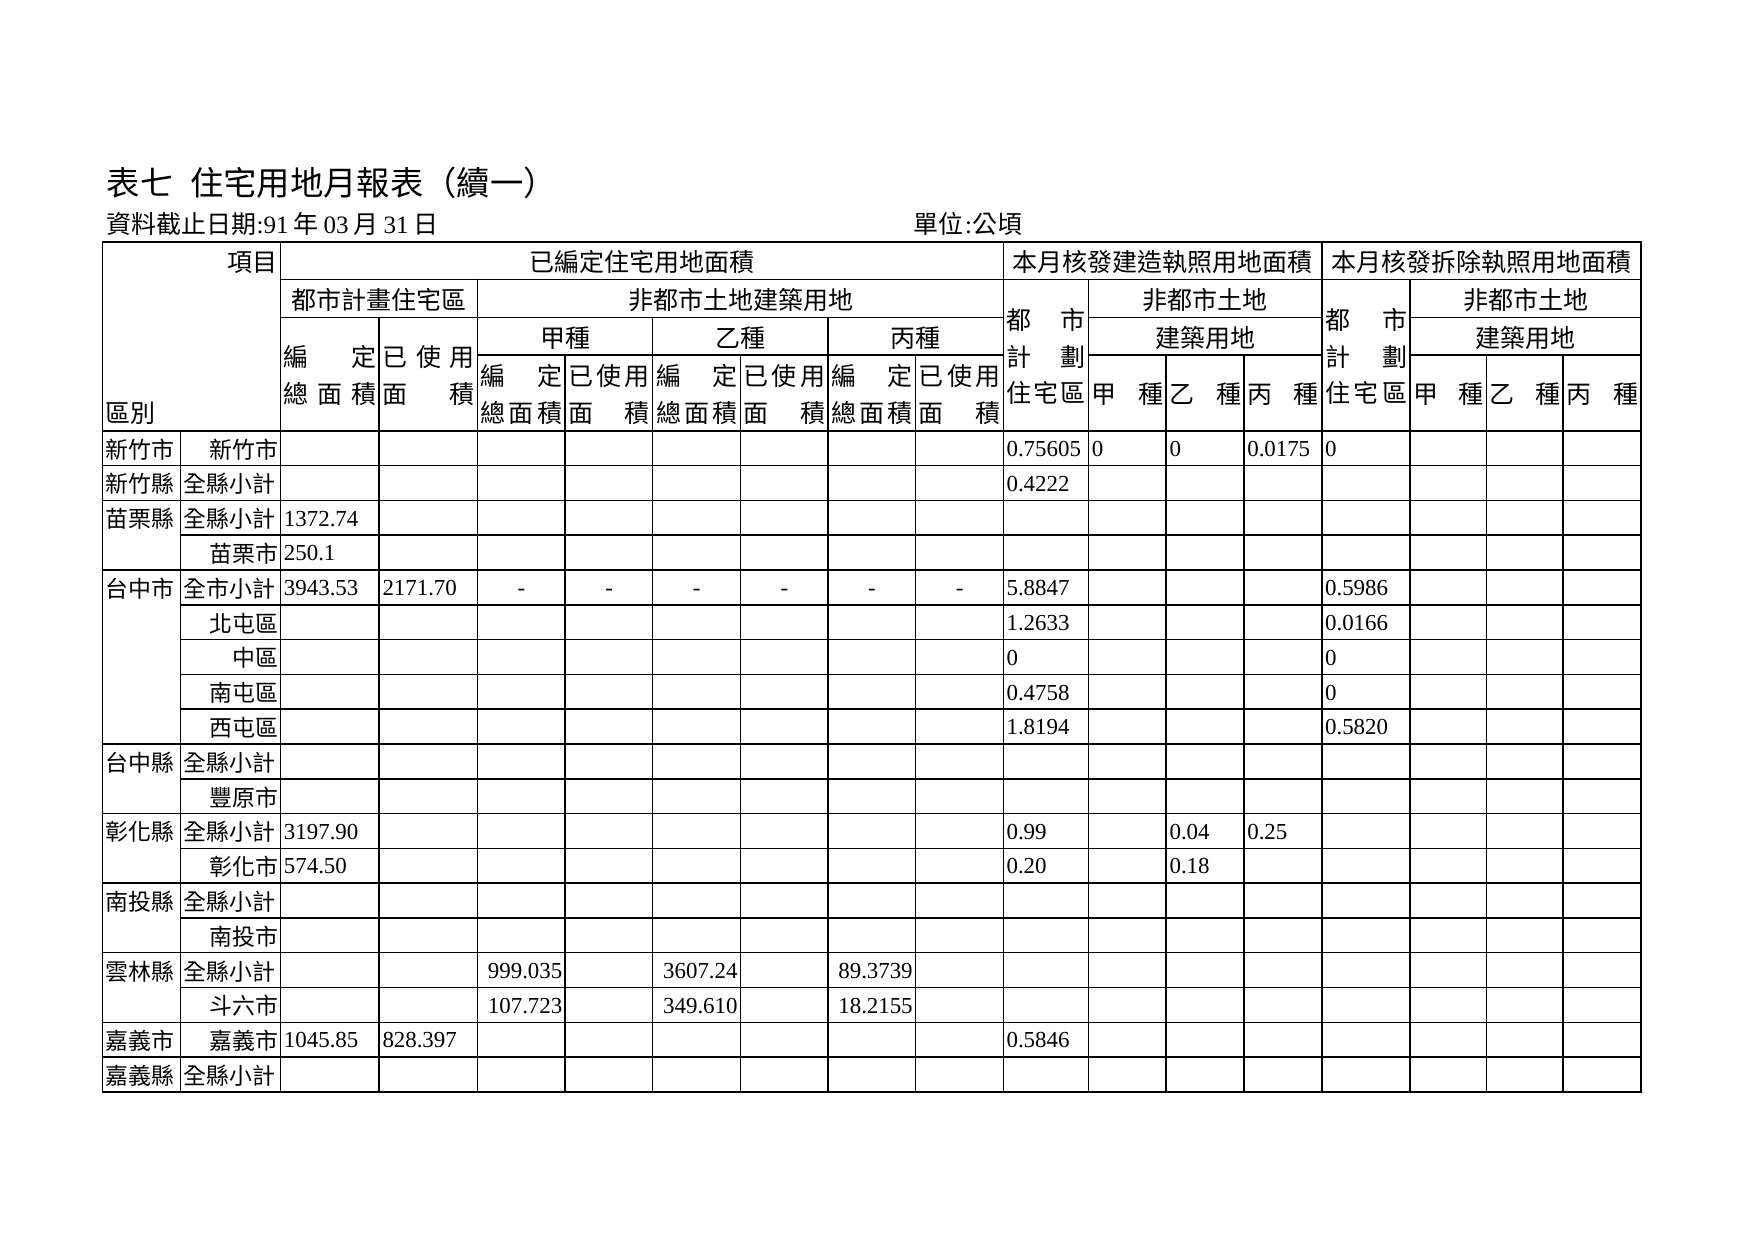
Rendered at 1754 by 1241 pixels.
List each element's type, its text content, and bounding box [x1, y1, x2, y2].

table_cell [1411, 780, 1486, 813]
table_cell [1089, 1058, 1165, 1091]
table_cell [281, 675, 378, 708]
table_cell [1487, 780, 1562, 813]
table_cell [653, 849, 740, 882]
table_cell [566, 501, 652, 534]
table_cell [1564, 780, 1640, 813]
table_cell [1245, 953, 1321, 987]
table_cell [1411, 606, 1486, 639]
table_cell [1411, 432, 1486, 465]
table_cell 乙種 [1167, 356, 1243, 430]
table_cell [380, 466, 477, 499]
table_cell 建築用地 [1411, 318, 1640, 354]
table_cell [829, 849, 915, 882]
table_cell 總面積 [829, 392, 915, 430]
table_cell 3197.90 [281, 814, 378, 847]
table_cell [1487, 501, 1562, 534]
text 表七 住宅用地月報表（續一） [106, 156, 1648, 205]
table_cell 編定 [829, 356, 915, 392]
table_cell [1323, 814, 1409, 847]
table_cell [1411, 988, 1486, 1021]
table_cell [380, 606, 477, 639]
table_cell [1167, 884, 1243, 917]
table_cell [478, 919, 564, 952]
table_cell [1323, 919, 1409, 952]
table_cell 丙種 [1564, 356, 1640, 430]
table_cell 0.4222 [1004, 466, 1088, 499]
table_cell [1411, 919, 1486, 952]
table_cell 西屯區 [181, 710, 280, 743]
table_header 已編定住宅用地面積 [281, 243, 1003, 279]
table_cell [1245, 640, 1321, 673]
table_cell [1167, 640, 1243, 673]
table_cell [1323, 953, 1409, 987]
table_cell 苗栗市 [181, 536, 280, 569]
table_cell [1245, 1023, 1321, 1056]
table_cell [741, 466, 827, 499]
table_cell [478, 432, 564, 465]
table_cell [103, 279, 196, 317]
table_cell [1089, 710, 1165, 743]
table_cell [1245, 780, 1321, 813]
table_cell [916, 501, 1003, 534]
table_cell - [916, 571, 1003, 604]
table_cell [741, 884, 827, 917]
table_cell [829, 884, 915, 917]
table_cell [1245, 675, 1321, 708]
table_cell [829, 1023, 915, 1056]
table_cell 豐原市 [181, 780, 280, 813]
table_cell 非都市土地 [1411, 280, 1640, 317]
table_cell [741, 745, 827, 778]
table_cell [1089, 640, 1165, 673]
table_cell 非都市土地 [1089, 280, 1321, 317]
table_cell 0.4758 [1004, 675, 1088, 708]
table_cell [566, 1058, 652, 1091]
table_cell 嘉義縣 [103, 1058, 180, 1091]
table_cell [281, 953, 378, 987]
table_cell [1411, 1058, 1486, 1091]
table_cell [566, 710, 652, 743]
table_cell [829, 675, 915, 708]
table_cell [566, 884, 652, 917]
table_cell [653, 745, 740, 778]
table_cell [1004, 536, 1088, 569]
table_cell [380, 953, 477, 987]
table_cell 0.5846 [1004, 1023, 1088, 1056]
table_cell 0.04 [1167, 814, 1243, 847]
table_cell 全市小計 [181, 571, 280, 604]
table_cell [653, 536, 740, 569]
table_cell - [829, 571, 915, 604]
table_cell 嘉義市 [181, 1023, 280, 1056]
table_cell - [653, 571, 740, 604]
table_cell 574.50 [281, 849, 378, 882]
table_cell [829, 466, 915, 499]
table_cell [653, 640, 740, 673]
table_cell [1564, 640, 1640, 673]
table_cell 建築用地 [1089, 318, 1321, 354]
table_cell [1411, 849, 1486, 882]
table_cell [281, 745, 378, 778]
table_cell [380, 640, 477, 673]
table_cell 0.18 [1167, 849, 1243, 882]
table_cell 0.75605 [1004, 432, 1088, 465]
table_cell [566, 849, 652, 882]
table_cell [1245, 710, 1321, 743]
table_cell [478, 780, 564, 813]
table_cell [1245, 571, 1321, 604]
table_cell 面積 [916, 392, 1003, 430]
table_cell [653, 884, 740, 917]
table_cell 面積 [741, 392, 827, 430]
table_cell [653, 606, 740, 639]
table_cell [1564, 988, 1640, 1021]
table_cell 全縣小計 [181, 466, 280, 499]
table_cell [380, 780, 477, 813]
table_cell [1487, 988, 1562, 1021]
table_cell [916, 640, 1003, 673]
table_cell 嘉義市 [103, 1023, 180, 1056]
table_cell [1487, 571, 1562, 604]
table_cell 已使用 面積 [380, 318, 477, 430]
table_cell 甲種 [478, 318, 652, 354]
table_cell [1564, 606, 1640, 639]
table_cell [1089, 884, 1165, 917]
table_cell [1323, 1023, 1409, 1056]
table_cell [1411, 675, 1486, 708]
table_cell 250.1 [281, 536, 378, 569]
table_cell [916, 849, 1003, 882]
table_cell [1411, 466, 1486, 499]
table_cell [916, 919, 1003, 952]
table_cell [829, 606, 915, 639]
table_cell [478, 814, 564, 847]
table_cell [741, 1058, 827, 1091]
table_cell [1245, 884, 1321, 917]
table_cell [281, 640, 378, 673]
table_cell [1167, 919, 1243, 952]
table_cell [1323, 988, 1409, 1021]
table_cell 0 [1323, 675, 1409, 708]
table_cell [1245, 745, 1321, 778]
table_cell [380, 432, 477, 465]
table_cell [1487, 814, 1562, 847]
table_cell [916, 710, 1003, 743]
table_cell [1167, 1023, 1243, 1056]
table_cell [1089, 675, 1165, 708]
table_cell [1004, 1058, 1088, 1091]
table_cell [1167, 606, 1243, 639]
table_cell [1167, 571, 1243, 604]
table_header 本月核發拆除執照用地面積 [1323, 243, 1640, 279]
table_cell [1487, 640, 1562, 673]
table_cell 0.20 [1004, 849, 1088, 882]
table_cell [566, 780, 652, 813]
table_cell [1564, 536, 1640, 569]
table_cell 彰化縣 [103, 814, 180, 882]
table_cell [1411, 1023, 1486, 1056]
table_cell [281, 606, 378, 639]
table_cell [653, 466, 740, 499]
table_cell [916, 745, 1003, 778]
table_cell [566, 640, 652, 673]
table_cell [829, 710, 915, 743]
table_cell [103, 354, 196, 392]
table_cell [1167, 1058, 1243, 1091]
table_cell [1323, 466, 1409, 499]
table_cell [281, 780, 378, 813]
table_cell 全縣小計 [181, 745, 280, 778]
table_cell [478, 710, 564, 743]
table_header 本月核發建造執照用地面積 [1004, 243, 1321, 279]
table_cell [196, 392, 280, 430]
table_cell [1089, 953, 1165, 987]
table_cell 總面積 [478, 392, 564, 430]
table_cell 全縣小計 [181, 884, 280, 917]
table_cell [566, 606, 652, 639]
table_cell 349.610 [653, 988, 740, 1021]
table_cell [1089, 780, 1165, 813]
table_cell [281, 884, 378, 917]
table_cell [741, 953, 827, 987]
table_cell [1245, 501, 1321, 534]
table_cell [1089, 814, 1165, 847]
table_cell [1004, 919, 1088, 952]
table_cell [829, 1058, 915, 1091]
table_cell [1411, 501, 1486, 534]
table_cell [380, 919, 477, 952]
table_cell [1004, 884, 1088, 917]
table_cell [196, 279, 280, 317]
table_cell [1245, 849, 1321, 882]
table_cell [1487, 710, 1562, 743]
table_cell [1411, 710, 1486, 743]
table_cell [829, 780, 915, 813]
table_cell [1245, 988, 1321, 1021]
table_cell [829, 814, 915, 847]
table_cell [566, 745, 652, 778]
table_cell [1564, 814, 1640, 847]
table_cell [566, 814, 652, 847]
table_cell [829, 501, 915, 534]
table_cell [741, 780, 827, 813]
table_cell 編定 [653, 356, 740, 392]
table_cell [741, 919, 827, 952]
table_cell [478, 501, 564, 534]
table_cell 非都市土地建築用地 [478, 280, 1003, 317]
table_cell [1167, 466, 1243, 499]
table_cell [1411, 571, 1486, 604]
table_cell [566, 919, 652, 952]
table_cell [1089, 849, 1165, 882]
table_cell [1564, 675, 1640, 708]
table_cell [1564, 745, 1640, 778]
table_cell 新竹市 [181, 432, 280, 465]
table_cell 999.035 [478, 953, 564, 987]
table_cell [1564, 466, 1640, 499]
table_cell [1487, 1023, 1562, 1056]
table_cell [916, 432, 1003, 465]
table_cell 18.2155 [829, 988, 915, 1021]
table_cell [1089, 571, 1165, 604]
table_cell [196, 317, 280, 354]
table_cell [1245, 606, 1321, 639]
table_cell [916, 1023, 1003, 1056]
table_cell 甲種 [1411, 356, 1486, 430]
table_cell 全縣小計 [181, 501, 280, 534]
table_cell 107.723 [478, 988, 564, 1021]
table_cell [916, 536, 1003, 569]
table_cell [1167, 780, 1243, 813]
table_cell 0.25 [1245, 814, 1321, 847]
table_cell [1004, 988, 1088, 1021]
table_cell [653, 432, 740, 465]
table_cell 1045.85 [281, 1023, 378, 1056]
table_cell [1167, 710, 1243, 743]
table_cell [1004, 780, 1088, 813]
table_cell 中區 [181, 640, 280, 673]
table_cell [916, 884, 1003, 917]
table_cell [741, 640, 827, 673]
table_cell [1089, 501, 1165, 534]
table_cell 南屯區 [181, 675, 280, 708]
table_cell [478, 884, 564, 917]
table_cell 區別 [103, 392, 196, 430]
table_cell [380, 710, 477, 743]
table_cell [653, 780, 740, 813]
table_cell [1564, 953, 1640, 987]
table_cell [916, 466, 1003, 499]
table_cell 乙種 [1487, 356, 1562, 430]
table_cell [1487, 849, 1562, 882]
table_cell 1.2633 [1004, 606, 1088, 639]
table_cell [741, 814, 827, 847]
table_cell [1564, 849, 1640, 882]
table_cell [1564, 884, 1640, 917]
table_cell [478, 606, 564, 639]
table_cell [741, 675, 827, 708]
table_cell 3943.53 [281, 571, 378, 604]
table_cell 已使用 [741, 356, 827, 392]
table_cell 0 [1004, 640, 1088, 673]
table_cell [478, 675, 564, 708]
table_cell [653, 675, 740, 708]
table_cell [1089, 606, 1165, 639]
table_cell [653, 1023, 740, 1056]
table_cell [281, 710, 378, 743]
table_cell [478, 745, 564, 778]
table_cell [1487, 606, 1562, 639]
table_cell [566, 466, 652, 499]
table_cell 台中市 [103, 571, 180, 743]
table_cell 已使用 [566, 356, 652, 392]
table_cell 全縣小計 [181, 953, 280, 987]
table_cell [1323, 780, 1409, 813]
table_cell - [478, 571, 564, 604]
table_cell 雲林縣 [103, 953, 180, 1021]
table_cell [1411, 640, 1486, 673]
table_cell [916, 988, 1003, 1021]
table_cell [1167, 536, 1243, 569]
table_cell - [566, 571, 652, 604]
table_cell 0 [1323, 640, 1409, 673]
table_cell [281, 1058, 378, 1091]
table_cell [1004, 745, 1088, 778]
table_cell [1167, 501, 1243, 534]
table_cell [916, 1058, 1003, 1091]
table_cell [829, 919, 915, 952]
table_cell 5.8847 [1004, 571, 1088, 604]
table_cell [916, 814, 1003, 847]
table_cell [1245, 1058, 1321, 1091]
table_cell [380, 745, 477, 778]
table_cell [1323, 1058, 1409, 1091]
table_cell [566, 953, 652, 987]
table_cell [1564, 710, 1640, 743]
table_cell [478, 466, 564, 499]
table_cell [1564, 919, 1640, 952]
table_cell 已使用 [916, 356, 1003, 392]
table_cell [380, 536, 477, 569]
table_cell [1089, 988, 1165, 1021]
table_cell [741, 710, 827, 743]
table_cell [281, 432, 378, 465]
table_cell [1564, 432, 1640, 465]
table_cell [380, 884, 477, 917]
table_cell [829, 536, 915, 569]
table_cell [829, 640, 915, 673]
table_cell [566, 432, 652, 465]
table_cell [1487, 1058, 1562, 1091]
table_cell [478, 536, 564, 569]
table_cell 北屯區 [181, 606, 280, 639]
table_cell [741, 849, 827, 882]
table_cell [1245, 536, 1321, 569]
table_cell [281, 988, 378, 1021]
table_cell [1487, 919, 1562, 952]
table_cell 828.397 [380, 1023, 477, 1056]
table_cell [380, 675, 477, 708]
table_cell [1411, 745, 1486, 778]
table_cell 南投縣 [103, 884, 180, 952]
table_cell 0.5986 [1323, 571, 1409, 604]
table_cell [741, 988, 827, 1021]
table_cell [829, 745, 915, 778]
table_cell 苗栗縣 [103, 501, 180, 569]
table_cell [1487, 745, 1562, 778]
table_cell [653, 710, 740, 743]
table_cell 1.8194 [1004, 710, 1088, 743]
table_cell [1245, 466, 1321, 499]
table_cell [916, 953, 1003, 987]
table_cell [1167, 745, 1243, 778]
table_header [103, 243, 196, 279]
table_cell [1089, 919, 1165, 952]
table_cell 3607.24 [653, 953, 740, 987]
table_cell [478, 849, 564, 882]
table_cell 編定 [478, 356, 564, 392]
table_cell [1323, 501, 1409, 534]
table_cell [281, 466, 378, 499]
table_cell [566, 988, 652, 1021]
table_cell [829, 432, 915, 465]
table_cell [653, 1058, 740, 1091]
table_cell 1372.74 [281, 501, 378, 534]
table_cell [566, 1023, 652, 1056]
table_cell 丙種 [1245, 356, 1321, 430]
table_cell [741, 432, 827, 465]
table_cell [1323, 884, 1409, 917]
table_cell 0.0175 [1245, 432, 1321, 465]
table_cell 丙種 [829, 318, 1003, 354]
table_cell [1323, 849, 1409, 882]
table_cell [1487, 953, 1562, 987]
table_cell - [741, 571, 827, 604]
table_cell [380, 814, 477, 847]
table_cell 南投市 [181, 919, 280, 952]
table_cell [103, 317, 196, 354]
table_cell 全縣小計 [181, 814, 280, 847]
table_cell [380, 501, 477, 534]
table_cell 乙種 [653, 318, 827, 354]
table_cell [1411, 953, 1486, 987]
table_cell [1487, 466, 1562, 499]
table_cell [916, 675, 1003, 708]
table_cell [1167, 988, 1243, 1021]
table_cell [478, 1023, 564, 1056]
table_cell [1411, 536, 1486, 569]
table_cell 總面積 [653, 392, 740, 430]
table_header 項目 [196, 243, 280, 279]
table_cell [1487, 884, 1562, 917]
table_cell [1564, 571, 1640, 604]
table_cell [1245, 919, 1321, 952]
table_cell 0 [1323, 432, 1409, 465]
table_cell [1411, 814, 1486, 847]
table_cell 面積 [566, 392, 652, 430]
table_cell [380, 1058, 477, 1091]
table_cell 都市 計劃 住宅區 [1004, 280, 1088, 430]
table_cell [566, 675, 652, 708]
table_cell [1089, 1023, 1165, 1056]
table_cell 都市計畫住宅區 [281, 280, 477, 317]
table_cell [1411, 884, 1486, 917]
table_cell [1487, 675, 1562, 708]
table_cell [566, 536, 652, 569]
table_cell [380, 988, 477, 1021]
table_cell 斗六市 [181, 988, 280, 1021]
table_cell 都市 計劃 住宅區 [1323, 280, 1409, 430]
table_cell 0.99 [1004, 814, 1088, 847]
table_cell 全縣小計 [181, 1058, 280, 1091]
table_cell [916, 780, 1003, 813]
table_cell [653, 919, 740, 952]
table_cell [653, 814, 740, 847]
table_cell 新竹縣 [103, 466, 180, 499]
table_cell [741, 606, 827, 639]
table_cell [1004, 953, 1088, 987]
table_cell [1089, 466, 1165, 499]
table_cell [741, 1023, 827, 1056]
table_cell [1089, 745, 1165, 778]
table_cell [380, 849, 477, 882]
table_cell [196, 354, 280, 392]
table_cell [1323, 536, 1409, 569]
table_cell 89.3739 [829, 953, 915, 987]
table_cell 新竹市 [103, 432, 180, 465]
table_cell [1089, 536, 1165, 569]
table_cell [281, 919, 378, 952]
table_cell [1564, 1058, 1640, 1091]
table_cell 0 [1167, 432, 1243, 465]
table_cell [1004, 501, 1088, 534]
table_cell 0.5820 [1323, 710, 1409, 743]
table_cell 0.0166 [1323, 606, 1409, 639]
table_cell [1487, 432, 1562, 465]
table_cell [741, 501, 827, 534]
table_cell [1564, 1023, 1640, 1056]
table_cell [1167, 675, 1243, 708]
table_cell 2171.70 [380, 571, 477, 604]
table_cell [741, 536, 827, 569]
table_cell 編定 總面積 [281, 318, 378, 430]
table_cell [478, 1058, 564, 1091]
table_cell [916, 606, 1003, 639]
table_cell [1487, 536, 1562, 569]
table_cell [1323, 745, 1409, 778]
table_cell 0 [1089, 432, 1165, 465]
table_cell [1167, 953, 1243, 987]
table_cell [1564, 501, 1640, 534]
table_cell 台中縣 [103, 745, 180, 813]
table_cell 彰化市 [181, 849, 280, 882]
table_cell [478, 640, 564, 673]
table_cell [653, 501, 740, 534]
table_cell 甲種 [1089, 356, 1165, 430]
text 資料截止日期:91年03月31日 單位:公頃 [106, 205, 1648, 241]
